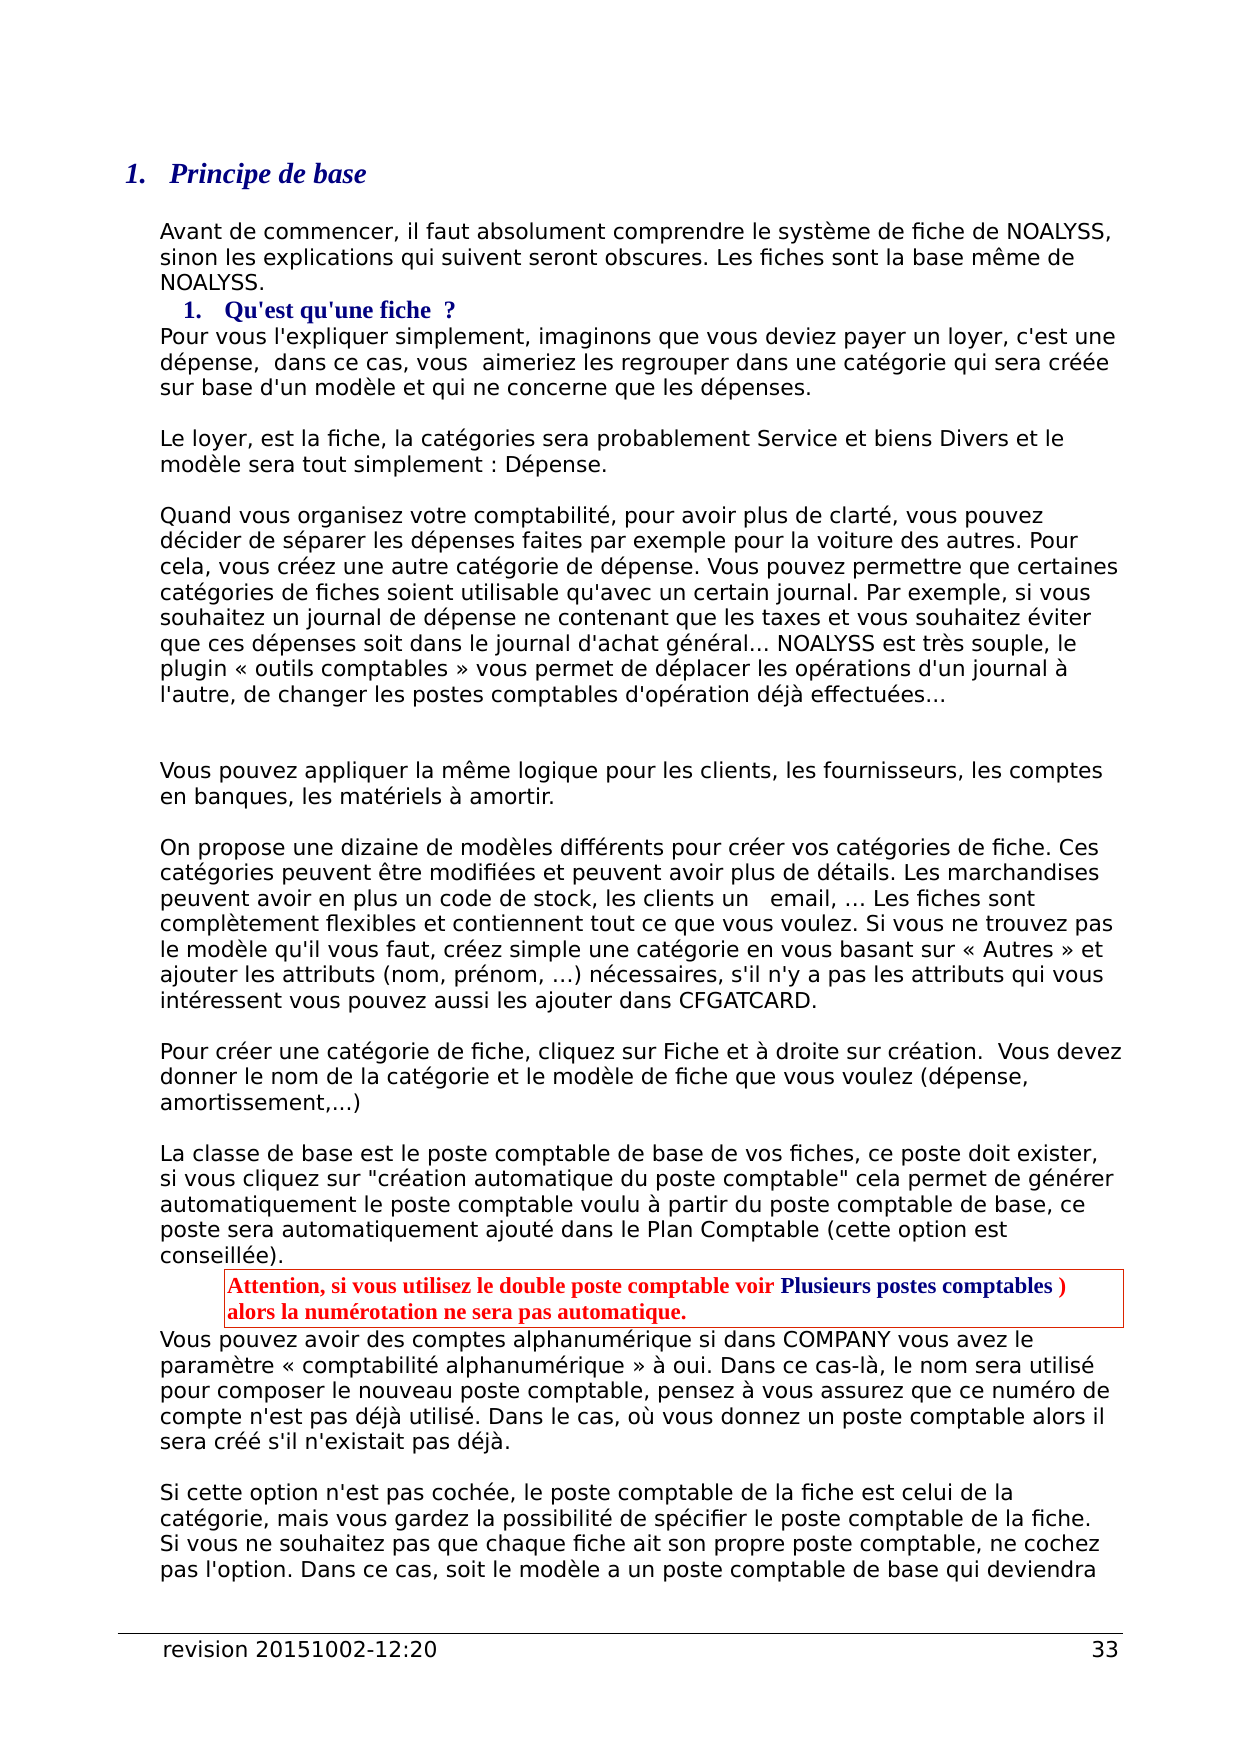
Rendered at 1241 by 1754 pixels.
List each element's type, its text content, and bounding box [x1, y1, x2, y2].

text Si cette option n'est pas cochée, le poste comptable de la fiche est celui de la catégorie, mais vous gardez la possibilité de spécifier le poste comptable de la fiche. [159, 1481, 1123, 1532]
text Vous pouvez avoir des comptes alphanumérique si dans COMPANY vous avez le paramètre « comptabilité alphanumérique » à oui. Dans ce cas-là, le nom sera utilisé pour composer le nouveau poste comptable, pensez à vous assurez que ce numéro de compte n'est pas déjà utilisé. Dans le cas, où vous donnez un poste comptable alors il sera créé s'il n'existait pas déjà. [159, 1327, 1123, 1455]
text Vous pouvez appliquer la même logique pour les clients, les fournisseurs, les comptes en banques, les matériels à amortir. [159, 758, 1123, 809]
text Pour vous l'expliquer simplement, imaginons que vous deviez payer un loyer, c'est une dépense, dans ce cas, vous aimeriez les regrouper dans une catégorie qui sera créée sur base d'un modèle et qui ne concerne que les dépenses. [159, 324, 1123, 401]
subtitle Qu'est qu'une fiche ? [177, 296, 1123, 324]
subtitle Principe de base [117, 156, 1123, 189]
text Avant de commencer, il faut absolument comprendre le système de fiche de NOALYSS, sinon les explications qui suivent seront obscures. Les fiches sont la base même de NOALYSS. [159, 219, 1123, 296]
text Le loyer, est la fiche, la catégories sera probablement Service et biens Divers et le modèle sera tout simplement : Dépense. [159, 426, 1123, 477]
text On propose une dizaine de modèles différents pour créer vos catégories de fiche. Ces catégories peuvent être modifiées et peuvent avoir plus de détails. Les marchandises peuvent avoir en plus un code de stock, les clients un email, … Les fiches sont complètement flexibles et contiennent tout ce que vous voulez. Si vous ne trouvez pas le modèle qu'il vous faut, créez simple une catégorie en vous basant sur « Autres » et ajouter les attributs (nom, prénom, …) nécessaires, s'il n'y a pas les attributs qui vous intéressent vous pouvez aussi les ajouter dans CFGATCARD. [159, 835, 1123, 1013]
text Attention, si vous utilisez le double poste comptable voir Plusieurs postes comptables ) alors la numérotation ne sera pas automatique. [225, 1270, 1123, 1327]
text Si vous ne souhaitez pas que chaque fiche ait son propre poste comptable, ne cochez pas l'option. Dans ce cas, soit le modèle a un poste comptable de base qui deviendra [159, 1532, 1123, 1583]
text Pour créer une catégorie de fiche, cliquez sur Fiche et à droite sur création. Vous devez donner le nom de la catégorie et le modèle de fiche que vous voulez (dépense, amortissement,...) [159, 1039, 1123, 1116]
text La classe de base est le poste comptable de base de vos fiches, ce poste doit exister, si vous cliquez sur "création automatique du poste comptable" cela permet de générer automatiquement le poste comptable voulu à partir du poste comptable de base, ce poste sera automatiquement ajouté dans le Plan Comptable (cette option est conseillée). [159, 1141, 1123, 1269]
text Quand vous organisez votre comptabilité, pour avoir plus de clarté, vous pouvez décider de séparer les dépenses faites par exemple pour la voiture des autres. Pour cela, vous créez une autre catégorie de dépense. Vous pouvez permettre que certaines catégories de fiches soient utilisable qu'avec un certain journal. Par exemple, si vous souhaitez un journal de dépense ne contenant que les taxes et vous souhaitez éviter que ces dépenses soit dans le journal d'achat général... NOALYSS est très souple, le plugin « outils comptables » vous permet de déplacer les opérations d'un journal à l'autre, de changer les postes comptables d'opération déjà effectuées... [159, 503, 1123, 707]
